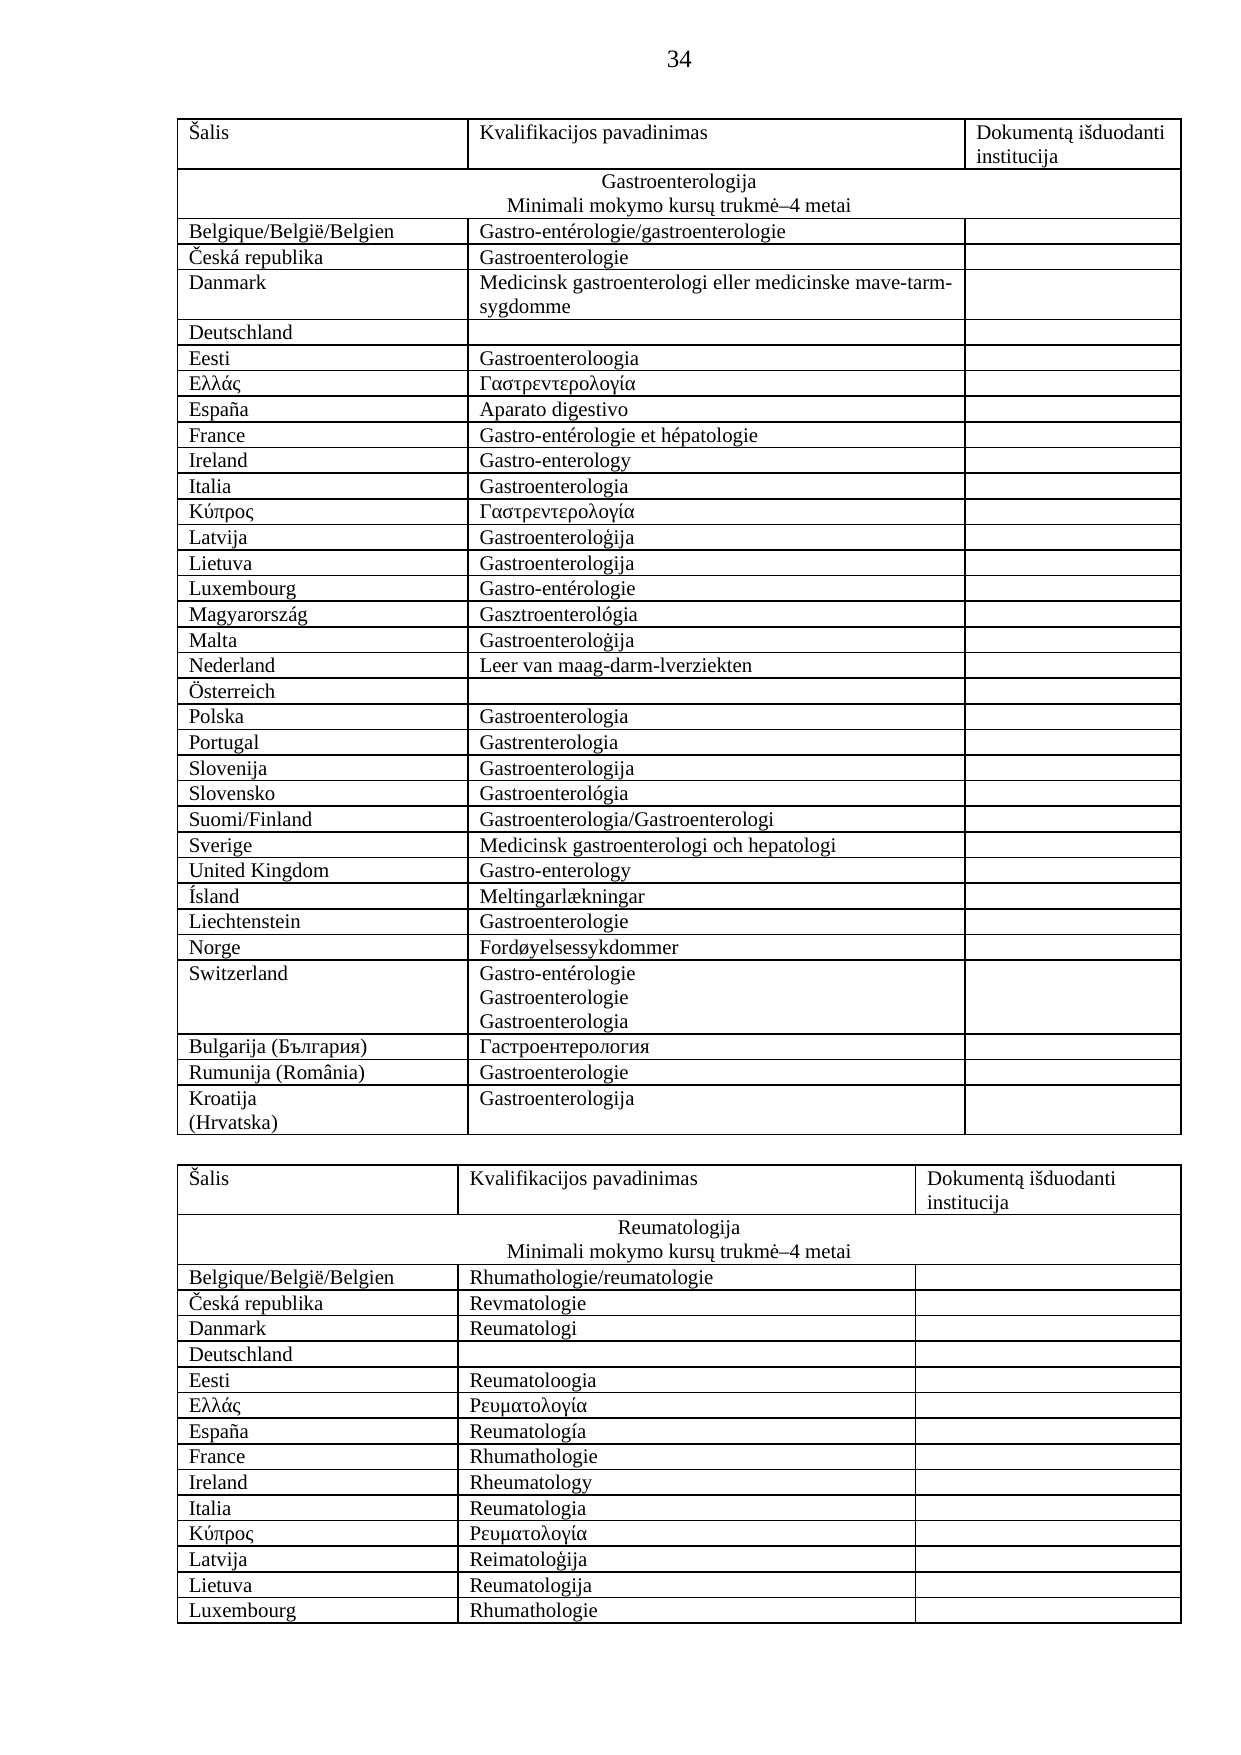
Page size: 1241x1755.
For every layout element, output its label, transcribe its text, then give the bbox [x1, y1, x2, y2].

table_cell Ireland [178, 1470, 457, 1494]
table_cell [966, 525, 1180, 549]
table_cell Česká republika [178, 245, 467, 269]
table_cell [966, 1035, 1180, 1058]
table_cell [966, 807, 1180, 831]
table_cell France [178, 423, 467, 447]
table_cell Eesti [178, 1368, 457, 1392]
table_cell Danmark [178, 1316, 457, 1340]
table_cell Slovenija [178, 756, 467, 780]
table_cell [966, 653, 1180, 677]
table_cell Malta [178, 628, 467, 652]
table_cell Danmark [178, 270, 467, 318]
table_cell Luxembourg [178, 1598, 457, 1622]
table_cell Gastroenterologija [469, 756, 964, 780]
table_cell France [178, 1445, 457, 1468]
table_cell Gastroenterologie [469, 1060, 964, 1084]
table_cell [966, 858, 1180, 882]
table_cell [966, 320, 1180, 344]
table_header Kvalifikacijos pavadinimas [469, 120, 964, 168]
table_cell [966, 576, 1180, 600]
table_cell Rhumathologie [459, 1445, 915, 1468]
table_cell Gastroenterologija Minimali mokymo kursų trukmė–4 metai [178, 170, 1180, 217]
table_cell [966, 884, 1180, 908]
table_cell Medicinsk gastroenterologi eller medicinske mave-tarm-sygdomme [469, 270, 964, 318]
table_cell Gastroenterologia [469, 705, 964, 728]
table_cell Gastroenterologija [469, 551, 964, 575]
table_cell Revmatologie [459, 1291, 915, 1315]
table_cell Gastro-entérologie [469, 576, 964, 600]
table_cell Reumatologia [459, 1496, 915, 1520]
table_cell Rhumathologie [459, 1598, 915, 1622]
table_cell Gastroenterologie [469, 245, 964, 269]
table_cell Luxembourg [178, 576, 467, 600]
table_cell Deutschland [178, 320, 467, 344]
table_cell Rhumathologie/reumatologie [459, 1265, 915, 1289]
table_cell Γαστρεvτερoλoγία [469, 371, 964, 395]
table_header Dokumentą išduodanti institucija [966, 120, 1180, 168]
table_cell Γαστρεντερολογία [469, 500, 964, 523]
table_cell [966, 1086, 1180, 1134]
table_cell [916, 1598, 1180, 1622]
table_cell Gastroenterologie [469, 910, 964, 933]
table_cell United Kingdom [178, 858, 467, 882]
table_cell [916, 1419, 1180, 1443]
table_cell Norge [178, 935, 467, 959]
table_cell [916, 1265, 1180, 1289]
table_cell Гастроентерология [469, 1035, 964, 1058]
table_cell Ρευματολογία [459, 1521, 915, 1545]
table_cell [916, 1470, 1180, 1494]
table_cell [966, 397, 1180, 421]
table_cell Eesti [178, 346, 467, 370]
table_cell [966, 423, 1180, 447]
table_cell Medicinsk gastroenterologi och hepatologi [469, 833, 964, 857]
table_cell España [178, 1419, 457, 1443]
table_cell [966, 346, 1180, 370]
table_cell [916, 1573, 1180, 1597]
table_cell [966, 1060, 1180, 1084]
table_cell [916, 1368, 1180, 1392]
table_cell [966, 448, 1180, 472]
table_cell [966, 961, 1180, 1033]
table_cell Gastro-entérologie et hépatologie [469, 423, 964, 447]
table_cell Italia [178, 474, 467, 498]
table_cell Ελλάς [178, 1393, 457, 1417]
table_cell Reimatoloģija [459, 1547, 915, 1571]
table_cell Österreich [178, 679, 467, 703]
table_cell [966, 628, 1180, 652]
table_cell Lietuva [178, 1573, 457, 1597]
table_cell Gastro-entérologie Gastroenterologie Gastroenterologia [469, 961, 964, 1033]
table_cell [966, 833, 1180, 857]
table_header Šalis [178, 1166, 457, 1214]
table_cell [469, 679, 964, 703]
table_cell [966, 474, 1180, 498]
table_cell Belgique/België/Belgien [178, 1265, 457, 1289]
table_cell [966, 602, 1180, 626]
table_cell Italia [178, 1496, 457, 1520]
table_cell Polska [178, 705, 467, 728]
table_cell Portugal [178, 730, 467, 754]
table_cell Gasztroenterológia [469, 602, 964, 626]
table_cell [916, 1445, 1180, 1468]
table_cell Ísland [178, 884, 467, 908]
table_cell Reumatología [459, 1419, 915, 1443]
table_cell Nederland [178, 653, 467, 677]
table_cell Reumatologija [459, 1573, 915, 1597]
table_cell Leer van maag-darm-lverziekten [469, 653, 964, 677]
table_cell [966, 551, 1180, 575]
table_header Šalis [178, 120, 467, 168]
table_cell Gastroenteroloogia [469, 346, 964, 370]
table_cell Latvija [178, 525, 467, 549]
table_cell Sverige [178, 833, 467, 857]
table_cell Belgique/België/Belgien [178, 219, 467, 243]
table_cell Gastroenteroloģija [469, 525, 964, 549]
table_cell [916, 1316, 1180, 1340]
table_header Kvalifikacijos pavadinimas [459, 1166, 915, 1214]
table_cell Gastro-enterology [469, 448, 964, 472]
table_cell Deutschland [178, 1342, 457, 1366]
table_cell [916, 1393, 1180, 1417]
table_cell Gastro-enterology [469, 858, 964, 882]
table_cell Rheumatology [459, 1470, 915, 1494]
table_cell Gastroenterologia/Gastroenterologi [469, 807, 964, 831]
table_cell Slovensko [178, 781, 467, 805]
table_cell [469, 320, 964, 344]
table_cell Gastroenterologia [469, 474, 964, 498]
table_cell Gastroenterologija [469, 1086, 964, 1134]
table_cell Ελλάς [178, 371, 467, 395]
table_cell Reumatologija Minimali mokymo kursų trukmė–4 metai [178, 1215, 1180, 1263]
table_cell [966, 781, 1180, 805]
table_cell Reumatoloogia [459, 1368, 915, 1392]
table_cell Česká republika [178, 1291, 457, 1315]
table_cell Magyarország [178, 602, 467, 626]
table_cell [966, 371, 1180, 395]
table_cell [916, 1291, 1180, 1315]
table_cell Kroatija (Hrvatska) [178, 1086, 467, 1134]
table_cell [916, 1342, 1180, 1366]
table_cell [916, 1547, 1180, 1571]
table_cell [966, 270, 1180, 318]
table_cell Latvija [178, 1547, 457, 1571]
table_cell Liechtenstein [178, 910, 467, 933]
table_cell [916, 1521, 1180, 1545]
table_cell Bulgarija (България) [178, 1035, 467, 1058]
table_cell Κύπρος [178, 500, 467, 523]
table_cell [966, 910, 1180, 933]
table_cell [966, 679, 1180, 703]
table_cell Meltingarlækningar [469, 884, 964, 908]
table_cell [966, 756, 1180, 780]
table_cell Gastro-entérologie/gastroenterologie [469, 219, 964, 243]
table_cell Κύπρος [178, 1521, 457, 1545]
table_cell [459, 1342, 915, 1366]
table_cell [966, 730, 1180, 754]
table_cell Fordøyelsessykdommer [469, 935, 964, 959]
table_cell Rumunija (România) [178, 1060, 467, 1084]
table_cell [966, 705, 1180, 728]
table_header Dokumentą išduodanti institucija [916, 1166, 1180, 1214]
table_cell [966, 500, 1180, 523]
table_cell Ρευματoλoγία [459, 1393, 915, 1417]
table_cell [966, 245, 1180, 269]
table_cell Switzerland [178, 961, 467, 1033]
table_cell Lietuva [178, 551, 467, 575]
table_cell Gastrenterologia [469, 730, 964, 754]
table_cell Gastroenterológia [469, 781, 964, 805]
table_cell [966, 219, 1180, 243]
table_cell Aparato digestivo [469, 397, 964, 421]
table_cell España [178, 397, 467, 421]
table_cell [966, 935, 1180, 959]
table_cell Gastroenteroloġija [469, 628, 964, 652]
table_cell Suomi/Finland [178, 807, 467, 831]
table_cell Ireland [178, 448, 467, 472]
table_cell Reumatologi [459, 1316, 915, 1340]
table_cell [916, 1496, 1180, 1520]
